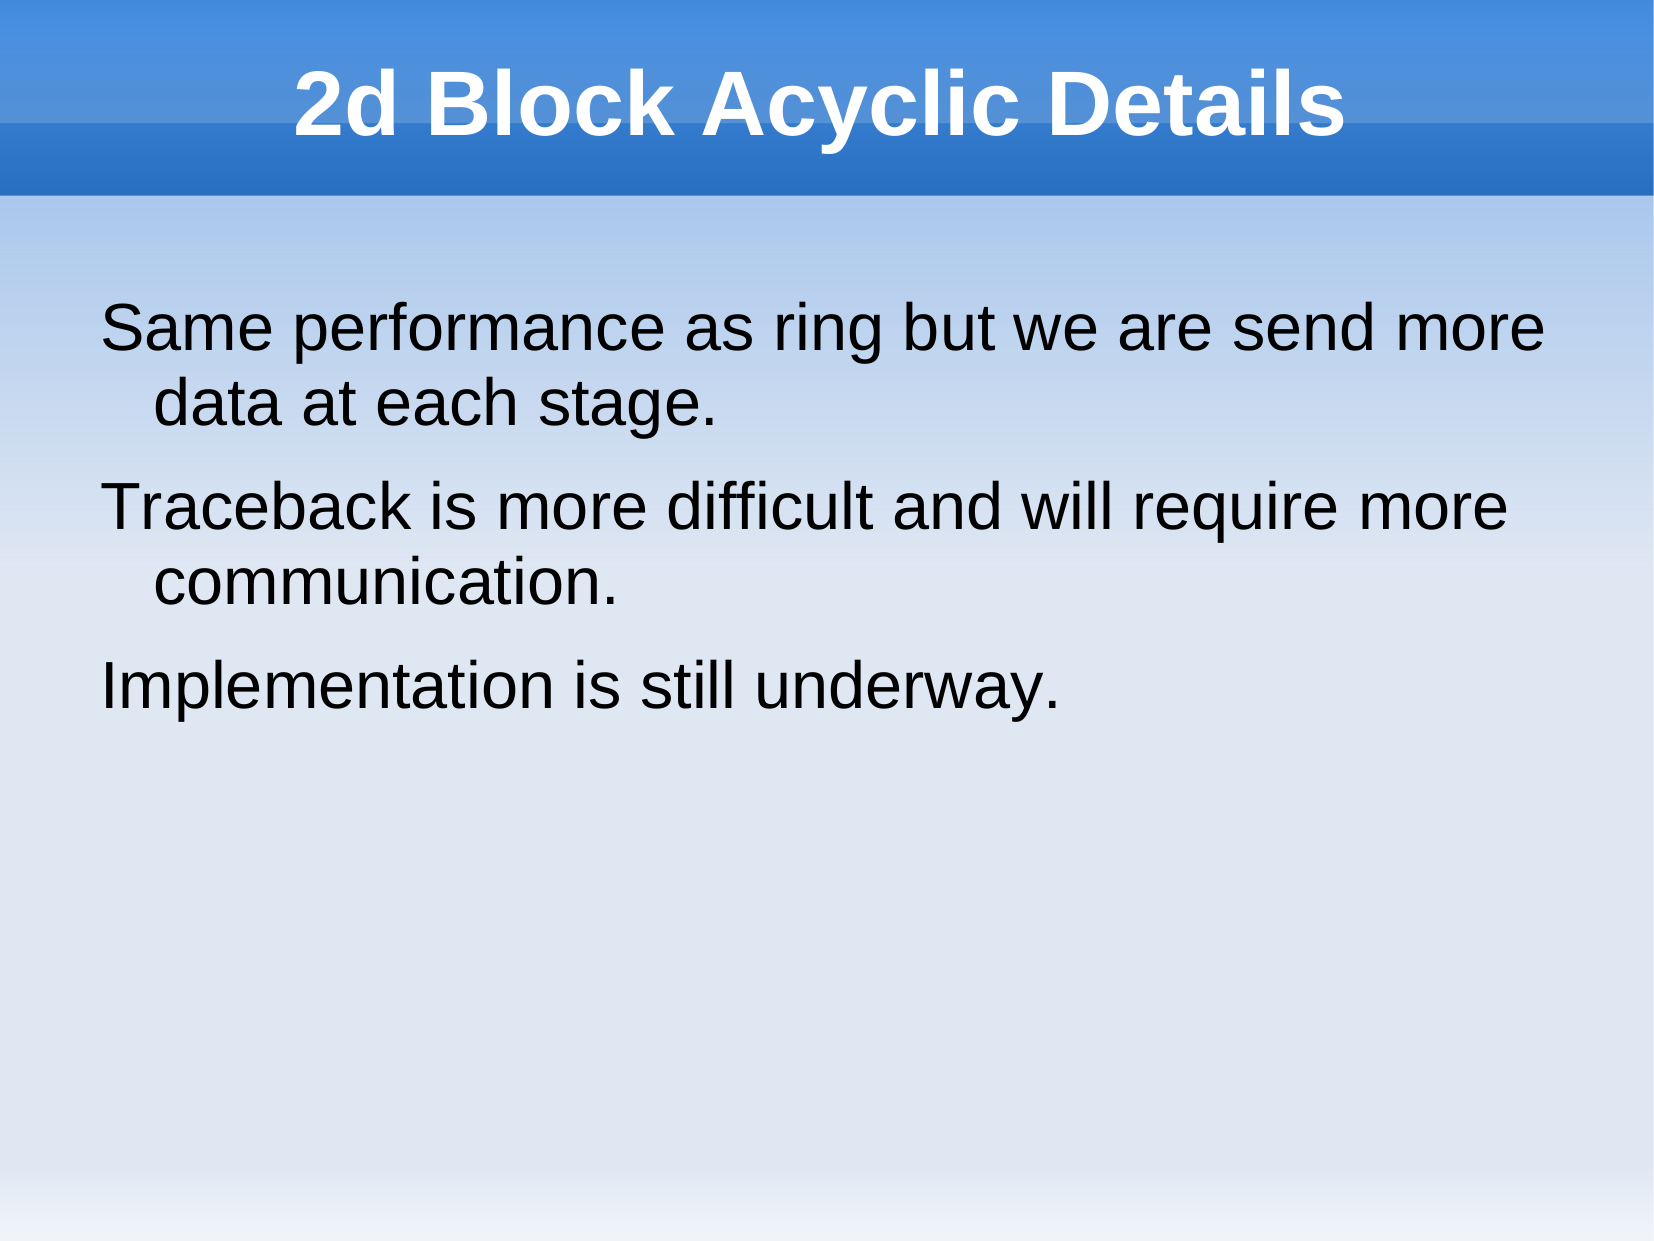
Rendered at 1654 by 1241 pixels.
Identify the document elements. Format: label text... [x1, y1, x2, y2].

title 2d Block Acyclic Details [76, 7, 1565, 200]
picture [0, 0, 1654, 1241]
list Same performance as ring but we are send more data at each stage. Traceback is more difficult and will require more communication. Implementation is still underway. [82, 290, 1571, 1094]
